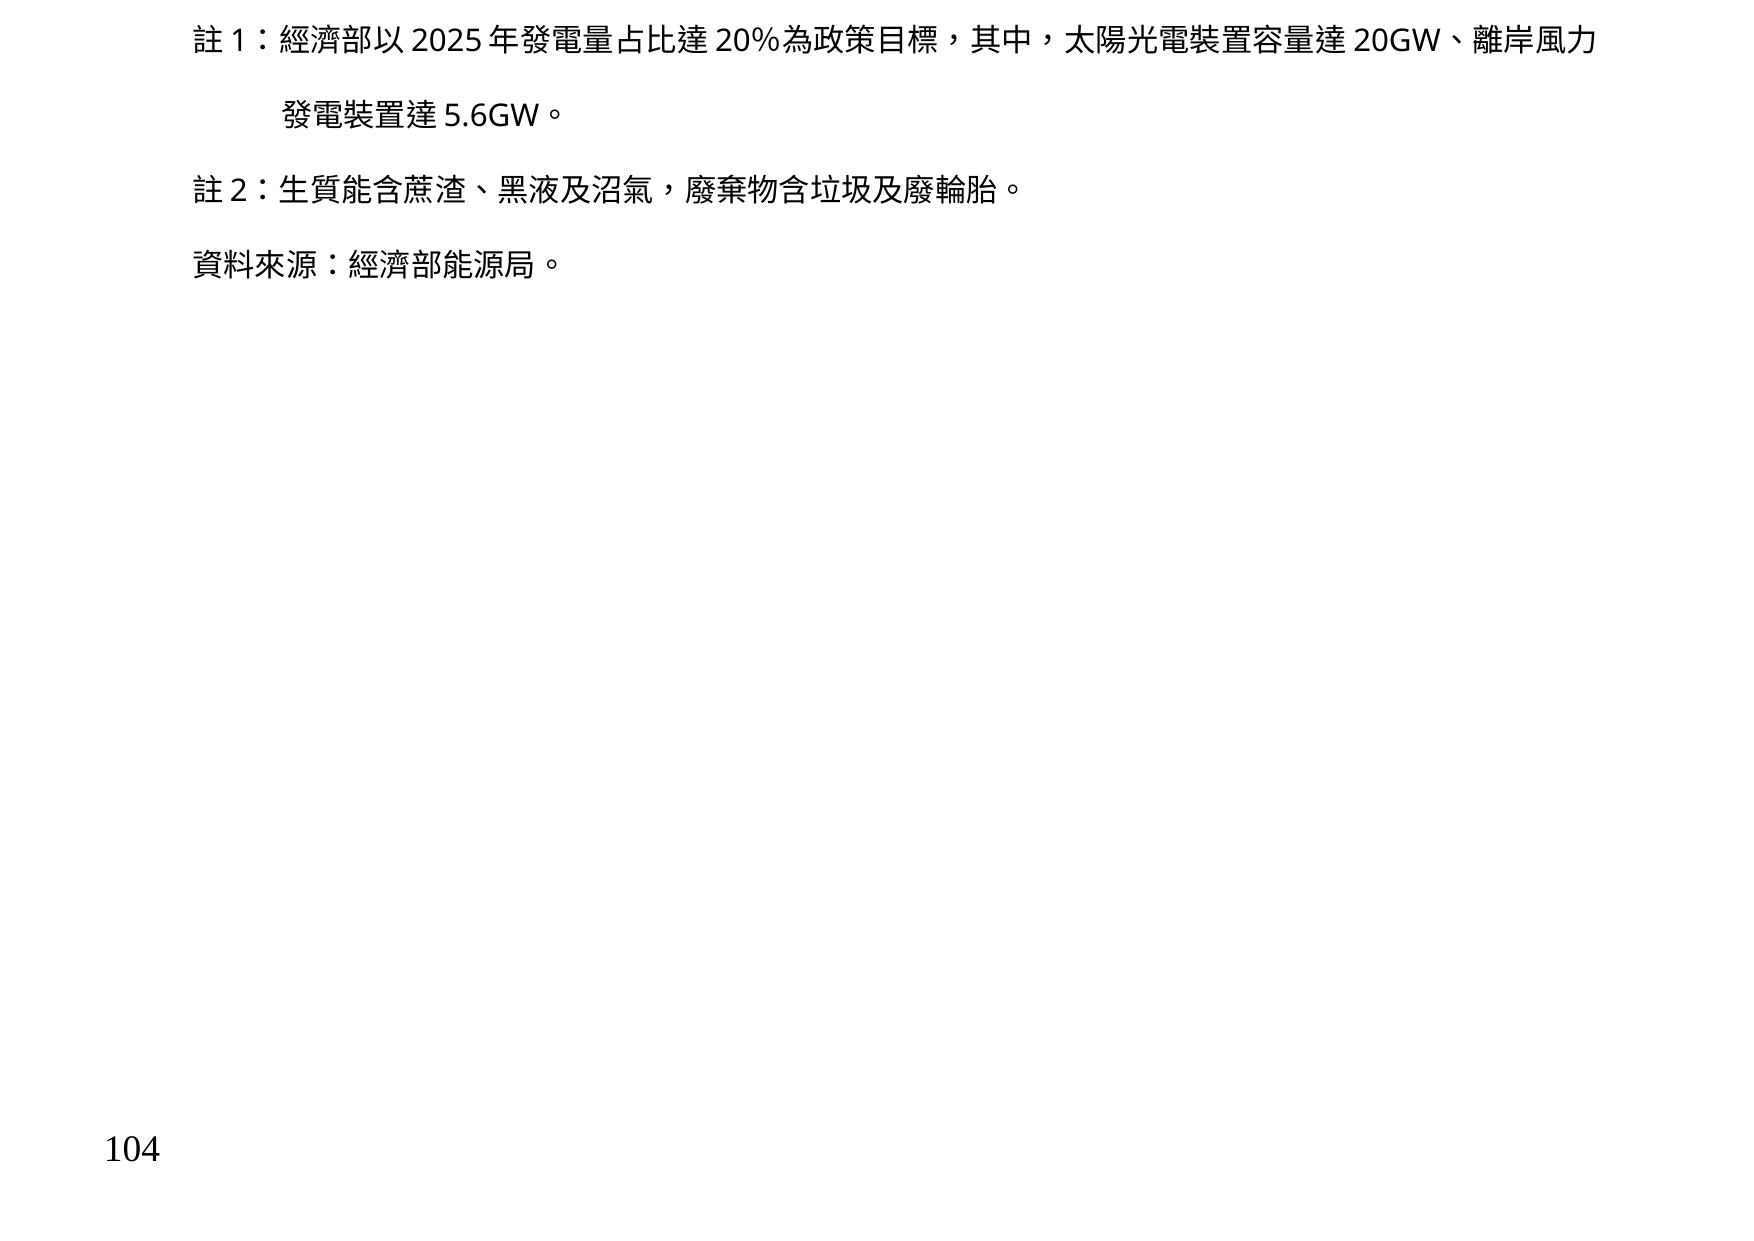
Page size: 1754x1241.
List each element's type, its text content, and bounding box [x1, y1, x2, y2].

text 資料來源：經濟部能源局。 [192, 226, 1598, 301]
text 註1：經濟部以2025年發電量占比達20％為政策目標，其中，太陽光電裝置容量達20GW、離岸風力發電裝置達5.6GW。 [192, 1, 1598, 151]
text 註2：生質能含蔗渣、黑液及沼氣，廢棄物含垃圾及廢輪胎。 [192, 151, 1598, 226]
